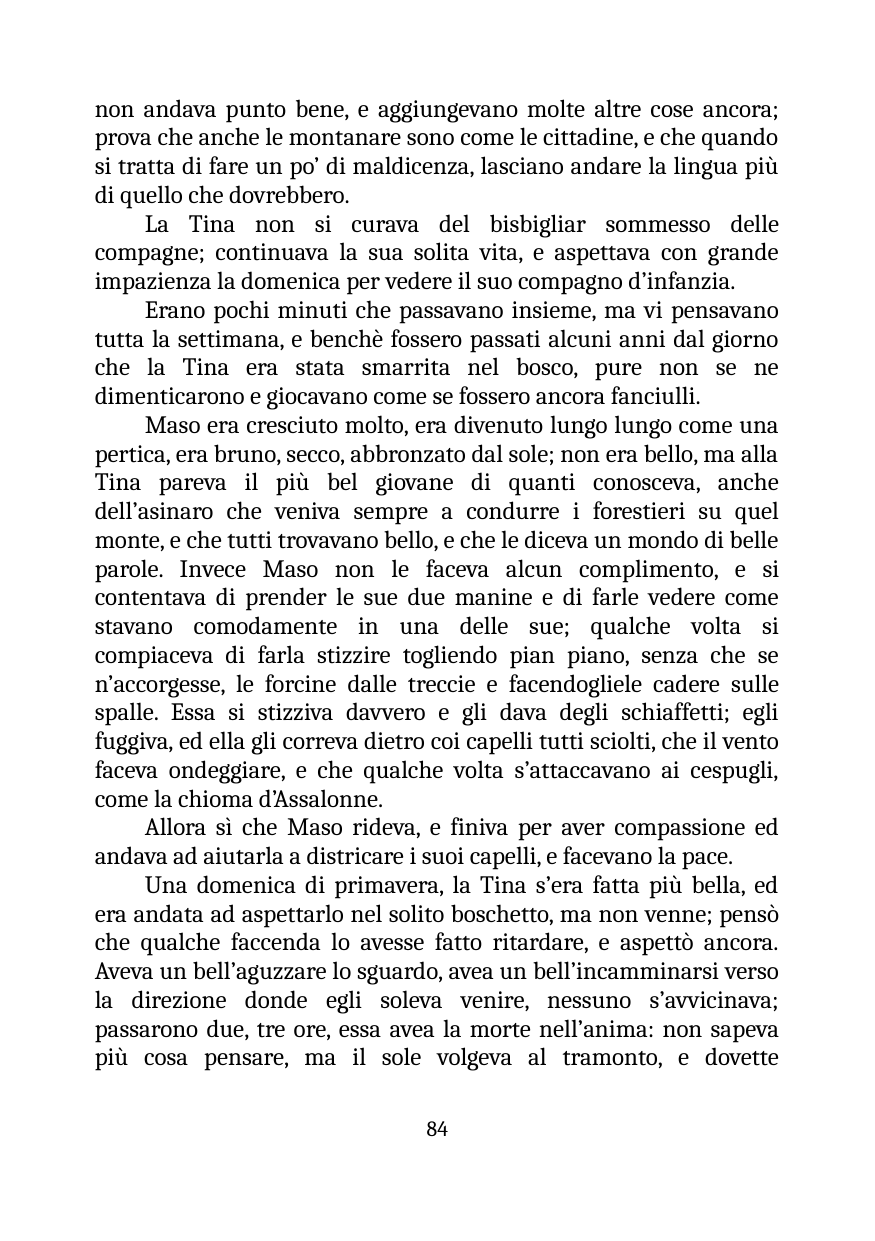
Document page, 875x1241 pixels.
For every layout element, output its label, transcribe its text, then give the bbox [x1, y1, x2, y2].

text Maso era cresciuto molto, era divenuto lungo lungo come una pertica, era bruno, secco, abbronzato dal sole; non era bello, ma alla Tina pareva il più bel giovane di quanti conosceva, anche dell’asinaro che veniva sempre a condurre i forestieri su quel monte, e che tutti trovavano bello, e che le diceva un mondo di belle parole. Invece Maso non le faceva alcun complimento, e si contentava di prender le sue due manine e di farle vedere come stavano comodamente in una delle sue; qualche volta si compiaceva di farla stizzire togliendo pian piano, senza che se n’accorgesse, le forcine dalle treccie e facendogliele cadere sulle spalle. Essa si stizziva davvero e gli dava degli schiaffetti; egli fuggiva, ed ella gli correva dietro coi capelli tutti sciolti, che il vento faceva ondeggiare, e che qualche volta s’attaccavano ai cespugli, come la chioma d’Assalonne. [94, 411, 779, 813]
text Una domenica di primavera, la Tina s’era fatta più bella, ed era andata ad aspettarlo nel solito boschetto, ma non venne; pensò che qualche faccenda lo avesse fatto ritardare, e aspettò ancora. Aveva un bell’aguzzare lo sguardo, avea un bell’incamminarsi verso la direzione donde egli soleva venire, nessuno s’avvicinava; passarono due, tre ore, essa avea la morte nell’anima: non sapeva più cosa pensare, ma il sole volgeva al tramonto, e dovette [94, 871, 779, 1072]
text Erano pochi minuti che passavano insieme, ma vi pensavano tutta la settimana, e benchè fossero passati alcuni anni dal giorno che la Tina era stata smarrita nel bosco, pure non se ne dimenticarono e giocavano come se fossero ancora fanciulli. [94, 296, 779, 411]
text La Tina non si curava del bisbigliar sommesso delle compagne; continuava la sua solita vita, e aspettava con grande impazienza la domenica per vedere il suo compagno d’infanzia. [94, 209, 779, 296]
text non andava punto bene, e aggiungevano molte altre cose ancora; prova che anche le montanare sono come le cittadine, e che quando si tratta di fare un po’ di maldicenza, lasciano andare la lingua più di quello che dovrebbero. [94, 94, 779, 209]
text Allora sì che Maso rideva, e finiva per aver compassione ed andava ad aiutarla a districare i suoi capelli, e facevano la pace. [94, 813, 779, 871]
